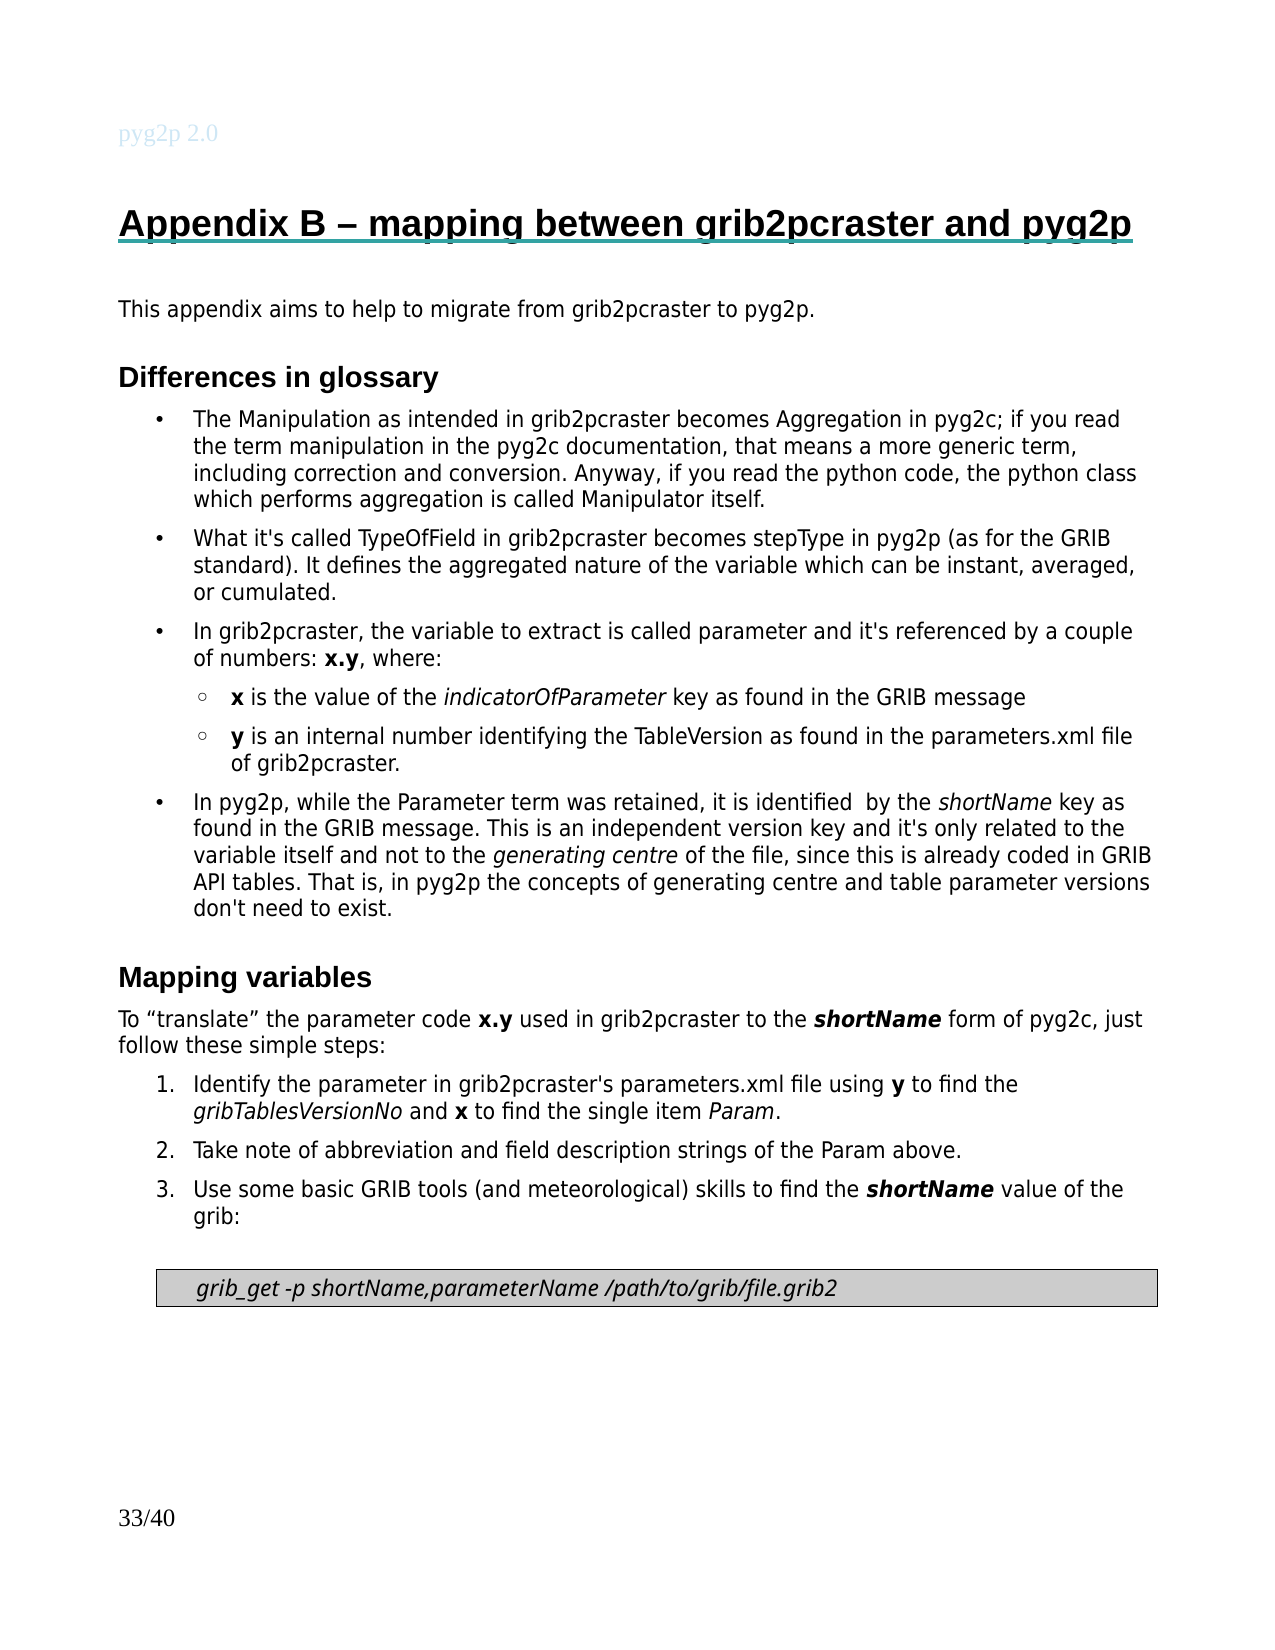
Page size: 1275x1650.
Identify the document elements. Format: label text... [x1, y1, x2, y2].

subtitle Appendix B – mapping between grib2pcraster and pyg2p [118, 201, 1157, 244]
list grib_get -p shortName,parameterName /path/to/grib/file.grib2 [157, 1270, 1157, 1306]
subtitle Differences in glossary [118, 360, 1157, 394]
text This appendix aims to help to migrate from grib2pcraster to pyg2p. [118, 296, 1157, 323]
list Use some basic GRIB tools (and meteorological) skills to find the shortName value of the grib: [156, 1177, 1157, 1257]
list y is an internal number identifying the TableVersion as found in the parameters.xml file of grib2pcraster. [193, 723, 1157, 776]
subtitle Mapping variables [118, 960, 1157, 993]
list The Manipulation as intended in grib2pcraster becomes Aggregation in pyg2c; if you read the term manipulation in the pyg2c documentation, that means a more generic term, including correction and conversion. Anyway, if you read the python code, the python class which performs aggregation is called Manipulator itself. [156, 406, 1157, 513]
text To “translate” the parameter code x.y used in grib2pcraster to the shortName form of pyg2c, just follow these simple steps: [118, 1006, 1157, 1059]
list x is the value of the indicatorOfParameter key as found in the GRIB message [193, 684, 1157, 711]
list Take note of abbreviation and field description strings of the Param above. [156, 1137, 1157, 1164]
list What it's called TypeOfField in grib2pcraster becomes stepType in pyg2p (as for the GRIB standard). It defines the aggregated nature of the variable which can be instant, averaged, or cumulated. [156, 526, 1157, 606]
list In grib2pcraster, the variable to extract is called parameter and it's referenced by a couple of numbers: x.y, where: [156, 618, 1157, 671]
list In pyg2p, while the Parameter term was retained, it is identified by the shortName key as found in the GRIB message. This is an independent version key and it's only related to the variable itself and not to the generating centre of the file, since this is already coded in GRIB API tables. That is, in pyg2p the concepts of generating centre and table parameter versions don't need to exist. [156, 789, 1157, 922]
list Identify the parameter in grib2pcraster's parameters.xml file using y to find the gribTablesVersionNo and x to find the single item Param. [156, 1072, 1157, 1125]
